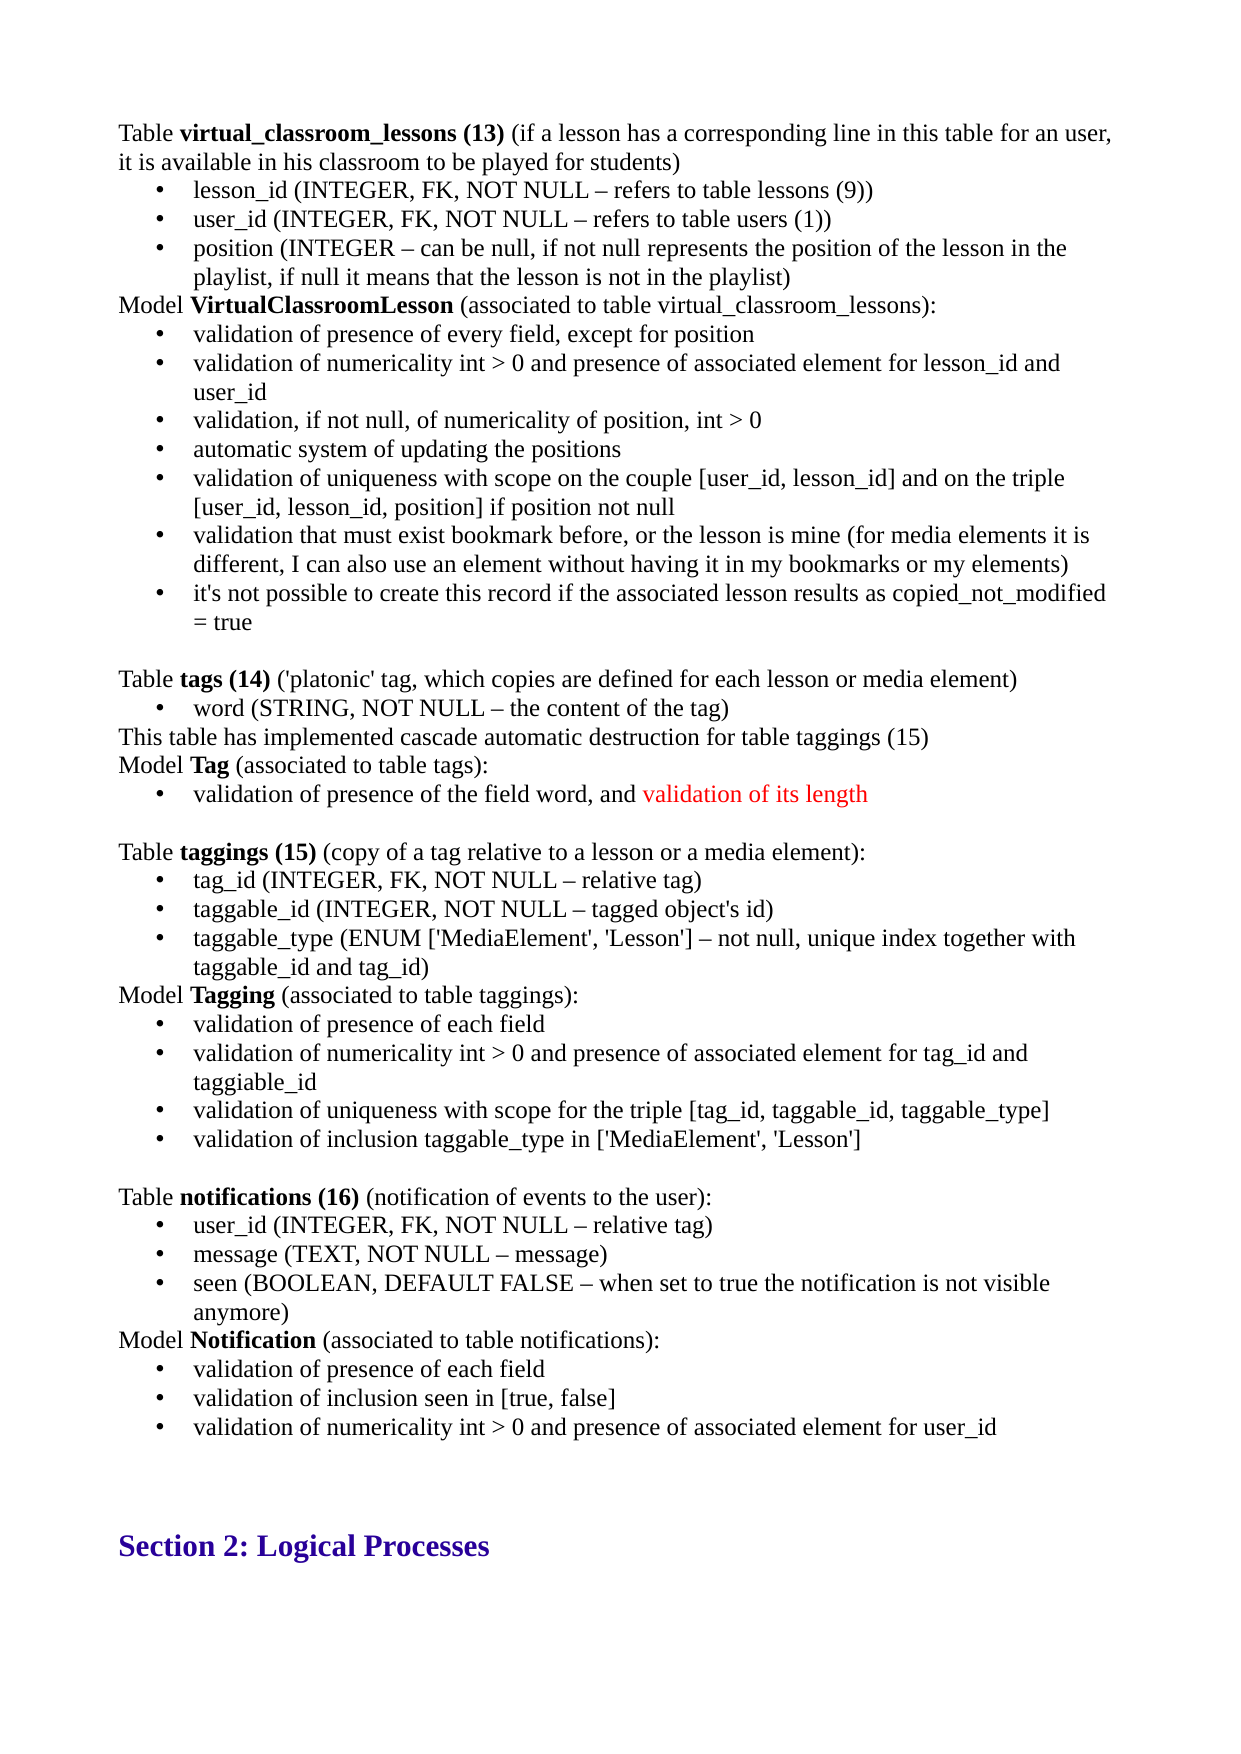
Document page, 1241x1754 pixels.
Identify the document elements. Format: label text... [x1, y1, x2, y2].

list validation of inclusion seen in [true, false] [156, 1383, 1122, 1412]
list taggable_id (INTEGER, NOT NULL – tagged object's id) [156, 894, 1122, 923]
list validation of numericality int > 0 and presence of associated element for user_id [156, 1412, 1122, 1441]
text Model Notification (associated to table notifications): [118, 1326, 1122, 1354]
text Table notifications (16) (notification of events to the user): [118, 1182, 1122, 1211]
list it's not possible to create this record if the associated lesson results as copied_not_modified = true [156, 578, 1122, 636]
text Model Tagging (associated to table taggings): [118, 981, 1122, 1009]
list validation of numericality int > 0 and presence of associated element for lesson_id and user_id [156, 348, 1122, 406]
list validation of presence of the field word, and validation of its length [156, 779, 1122, 808]
list lesson_id (INTEGER, FK, NOT NULL – refers to table lessons (9)) [156, 176, 1122, 204]
text Table tags (14) ('platonic' tag, which copies are defined for each lesson or media element) [118, 664, 1122, 693]
list validation of presence of every field, except for position [156, 319, 1122, 348]
list automatic system of updating the positions [156, 434, 1122, 463]
text Table virtual_classroom_lessons (13) (if a lesson has a corresponding line in this table for an user, it is available in his classroom to be played for students) [118, 118, 1122, 176]
list validation of uniqueness with scope on the couple [user_id, lesson_id] and on the triple [user_id, lesson_id, position] if position not null [156, 463, 1122, 521]
text Model VirtualClassroomLesson (associated to table virtual_classroom_lessons): [118, 291, 1122, 319]
list user_id (INTEGER, FK, NOT NULL – relative tag) [156, 1211, 1122, 1239]
text Section 2: Logical Processes [118, 1527, 1122, 1563]
list validation of numericality int > 0 and presence of associated element for tag_id and taggiable_id [156, 1038, 1122, 1096]
text Table taggings (15) (copy of a tag relative to a lesson or a media element): [118, 837, 1122, 866]
list validation that must exist bookmark before, or the lesson is mine (for media elements it is different, I can also use an element without having it in my bookmarks or my elements) [156, 521, 1122, 578]
list tag_id (INTEGER, FK, NOT NULL – relative tag) [156, 866, 1122, 894]
text Model Tag (associated to table tags): [118, 751, 1122, 779]
list seen (BOOLEAN, DEFAULT FALSE – when set to true the notification is not visible anymore) [156, 1268, 1122, 1326]
list taggable_type (ENUM ['MediaElement', 'Lesson'] – not null, unique index together with taggable_id and tag_id) [156, 923, 1122, 981]
list user_id (INTEGER, FK, NOT NULL – refers to table users (1)) [156, 204, 1122, 233]
list validation, if not null, of numericality of position, int > 0 [156, 406, 1122, 434]
list message (TEXT, NOT NULL – message) [156, 1239, 1122, 1268]
list validation of presence of each field [156, 1354, 1122, 1383]
list validation of inclusion taggable_type in ['MediaElement', 'Lesson'] [156, 1124, 1122, 1153]
list validation of presence of each field [156, 1009, 1122, 1038]
text This table has implemented cascade automatic destruction for table taggings (15) [118, 722, 1122, 751]
list word (STRING, NOT NULL – the content of the tag) [156, 693, 1122, 722]
list position (INTEGER – can be null, if not null represents the position of the lesson in the playlist, if null it means that the lesson is not in the playlist) [156, 233, 1122, 291]
list validation of uniqueness with scope for the triple [tag_id, taggable_id, taggable_type] [156, 1096, 1122, 1124]
